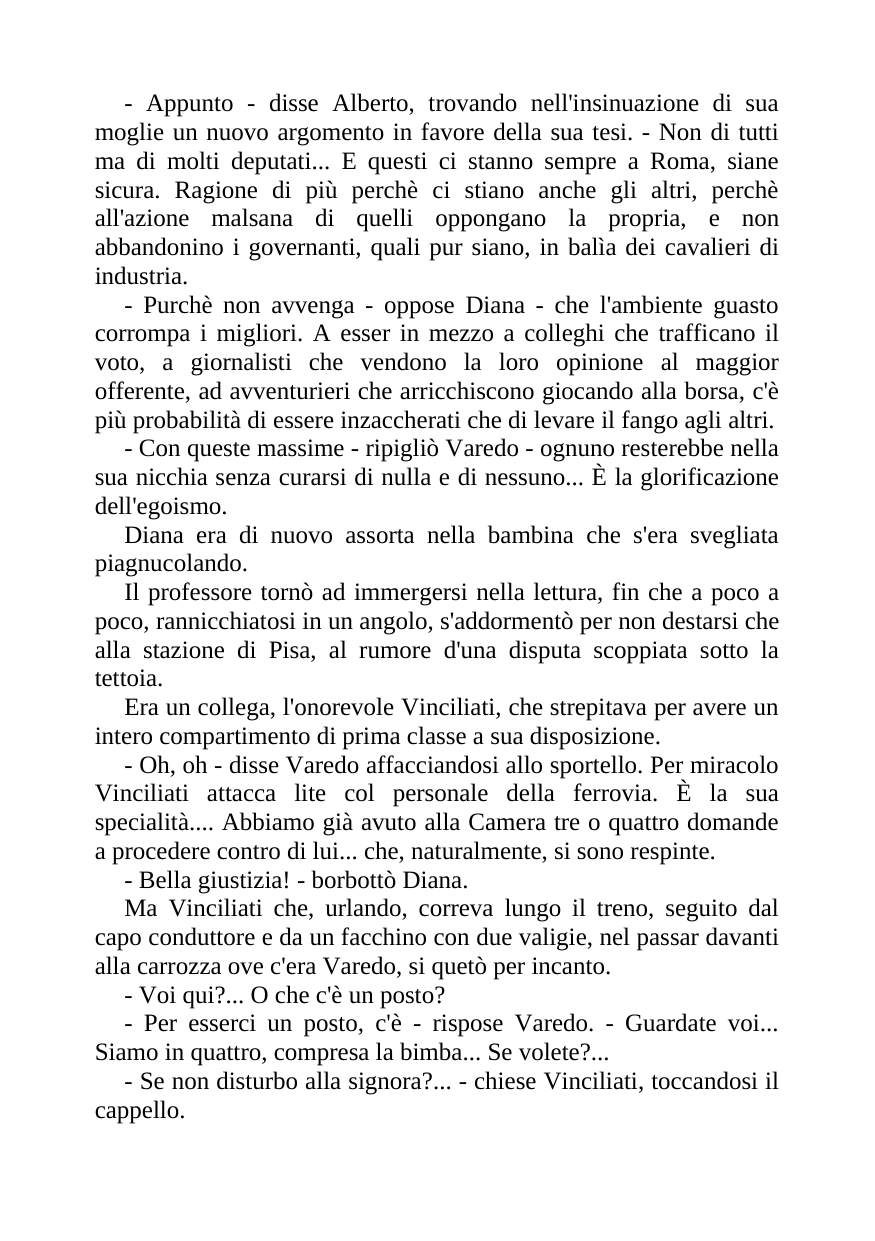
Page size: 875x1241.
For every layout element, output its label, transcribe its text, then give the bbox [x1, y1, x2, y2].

text - Con queste massime - ripigliò Varedo - ognuno resterebbe nella sua nicchia senza curarsi di nulla e di nessuno... È la glorificazione dell'egoismo. [94, 433, 779, 520]
text - Appunto - disse Alberto, trovando nell'insinuazione di sua moglie un nuovo argomento in favore della sua tesi. - Non di tutti ma di molti deputati... E questi ci stanno sempre a Roma, siane sicura. Ragione di più perchè ci stiano anche gli altri, perchè all'azione malsana di quelli oppongano la propria, e non abbandonino i governanti, quali pur siano, in balìa dei cavalieri di industria. [94, 88, 779, 290]
text Il professore tornò ad immergersi nella lettura, fin che a poco a poco, rannicchiatosi in un angolo, s'addormentò per non destarsi che alla stazione di Pisa, al rumore d'una disputa scoppiata sotto la tettoia. [94, 577, 779, 692]
text Ma Vinciliati che, urlando, correva lungo il treno, seguito dal capo conduttore e da un facchino con due valigie, nel passar davanti alla carrozza ove c'era Varedo, si quetò per incanto. [94, 893, 779, 980]
text Era un collega, l'onorevole Vinciliati, che strepitava per avere un intero compartimento di prima classe a sua disposizione. [94, 692, 779, 750]
text - Voi qui?... O che c'è un posto? [94, 980, 779, 1008]
text - Purchè non avvenga - oppose Diana - che l'ambiente guasto corrompa i migliori. A esser in mezzo a colleghi che trafficano il voto, a giornalisti che vendono la loro opinione al maggior offerente, ad avventurieri che arricchiscono giocando alla borsa, c'è più probabilità di essere inzaccherati che di levare il fango agli altri. [94, 290, 779, 433]
text - Se non disturbo alla signora?... - chiese Vinciliati, toccandosi il cappello. [94, 1066, 779, 1123]
text - Per esserci un posto, c'è - rispose Varedo. - Guardate voi... Siamo in quattro, compresa la bimba... Se volete?... [94, 1008, 779, 1066]
text Diana era di nuovo assorta nella bambina che s'era svegliata piagnucolando. [94, 520, 779, 577]
text - Bella giustizia! - borbottò Diana. [94, 865, 779, 893]
text - Oh, oh - disse Varedo affacciandosi allo sportello. Per miracolo Vinciliati attacca lite col personale della ferrovia. È la sua specialità.... Abbiamo già avuto alla Camera tre o quattro domande a procedere contro di lui... che, naturalmente, si sono respinte. [94, 750, 779, 865]
